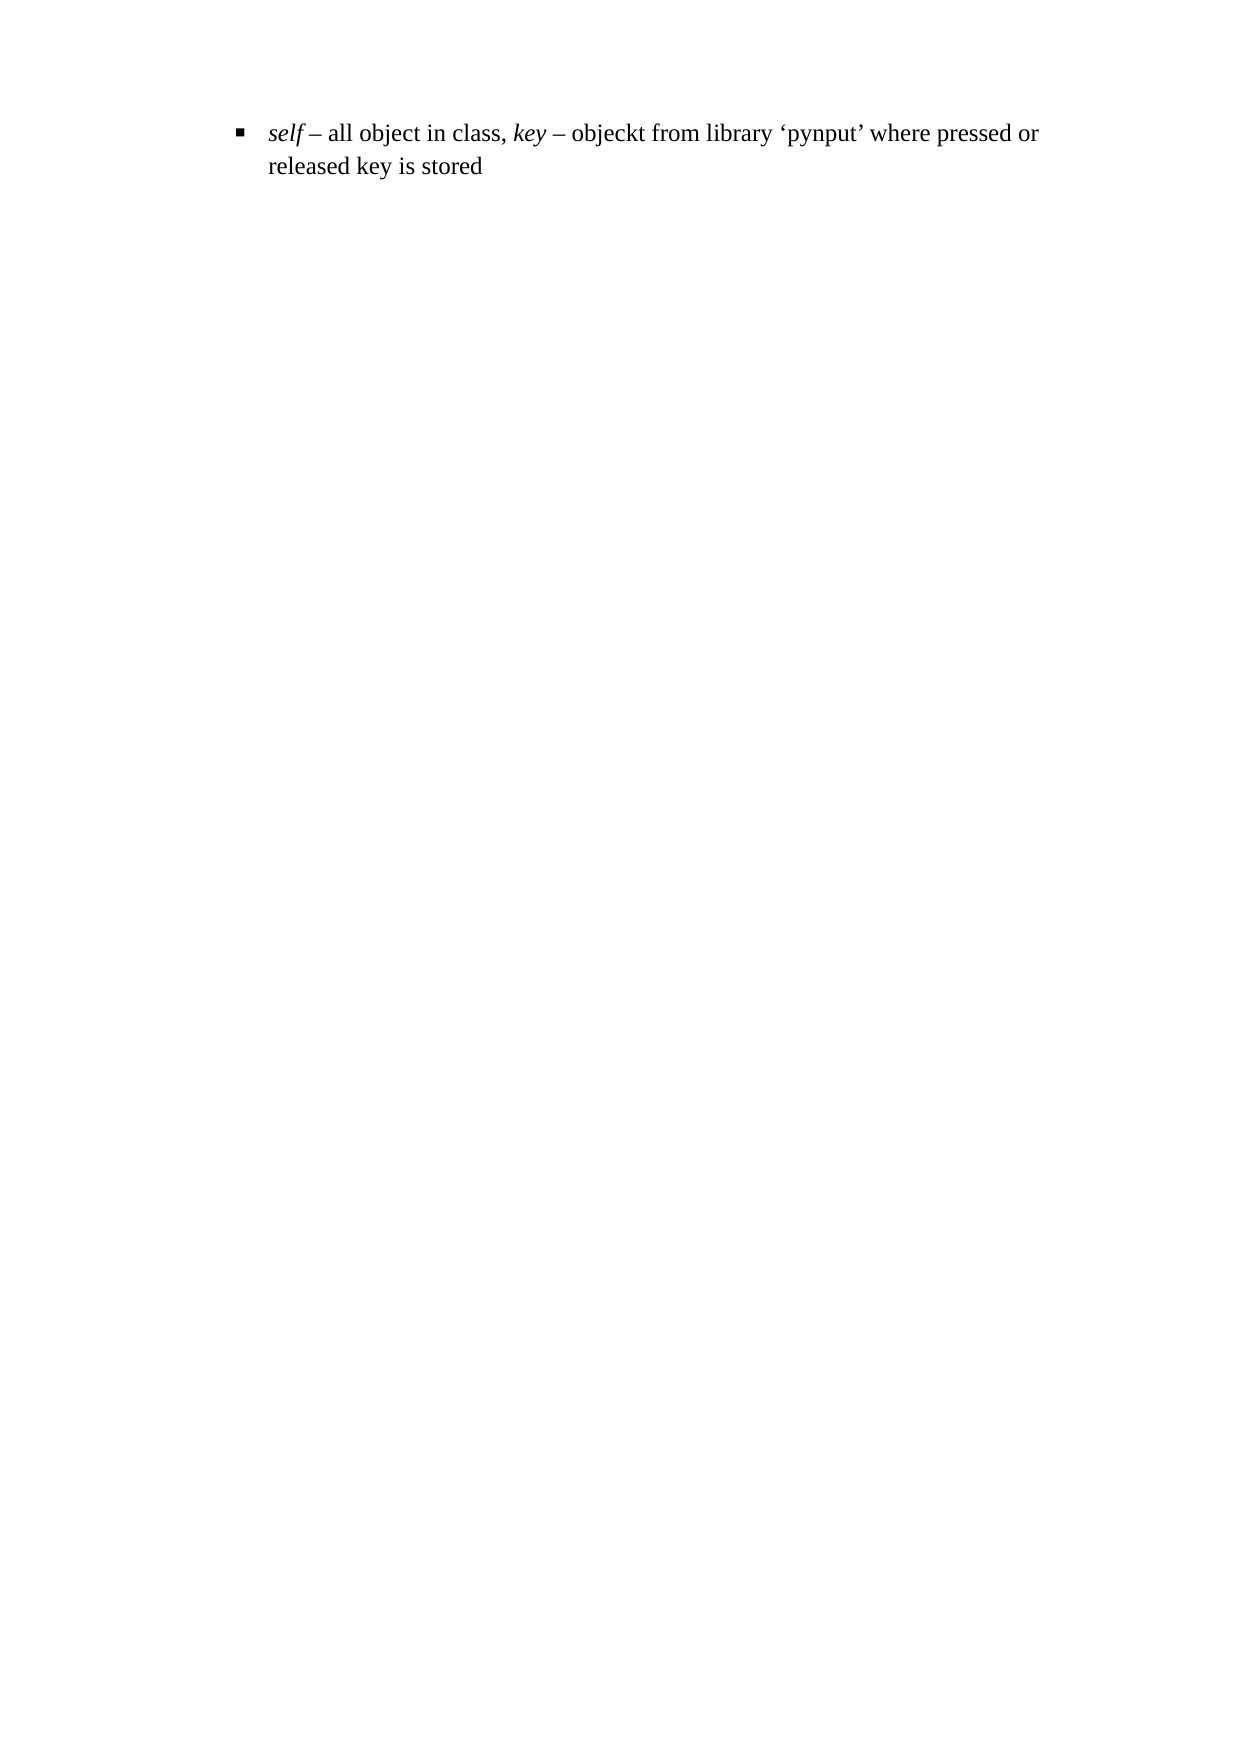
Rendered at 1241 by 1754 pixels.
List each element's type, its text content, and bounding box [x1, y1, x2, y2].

list self – all object in class, key – objeckt from library ‘pynput’ where pressed or released key is stored [231, 118, 1122, 180]
